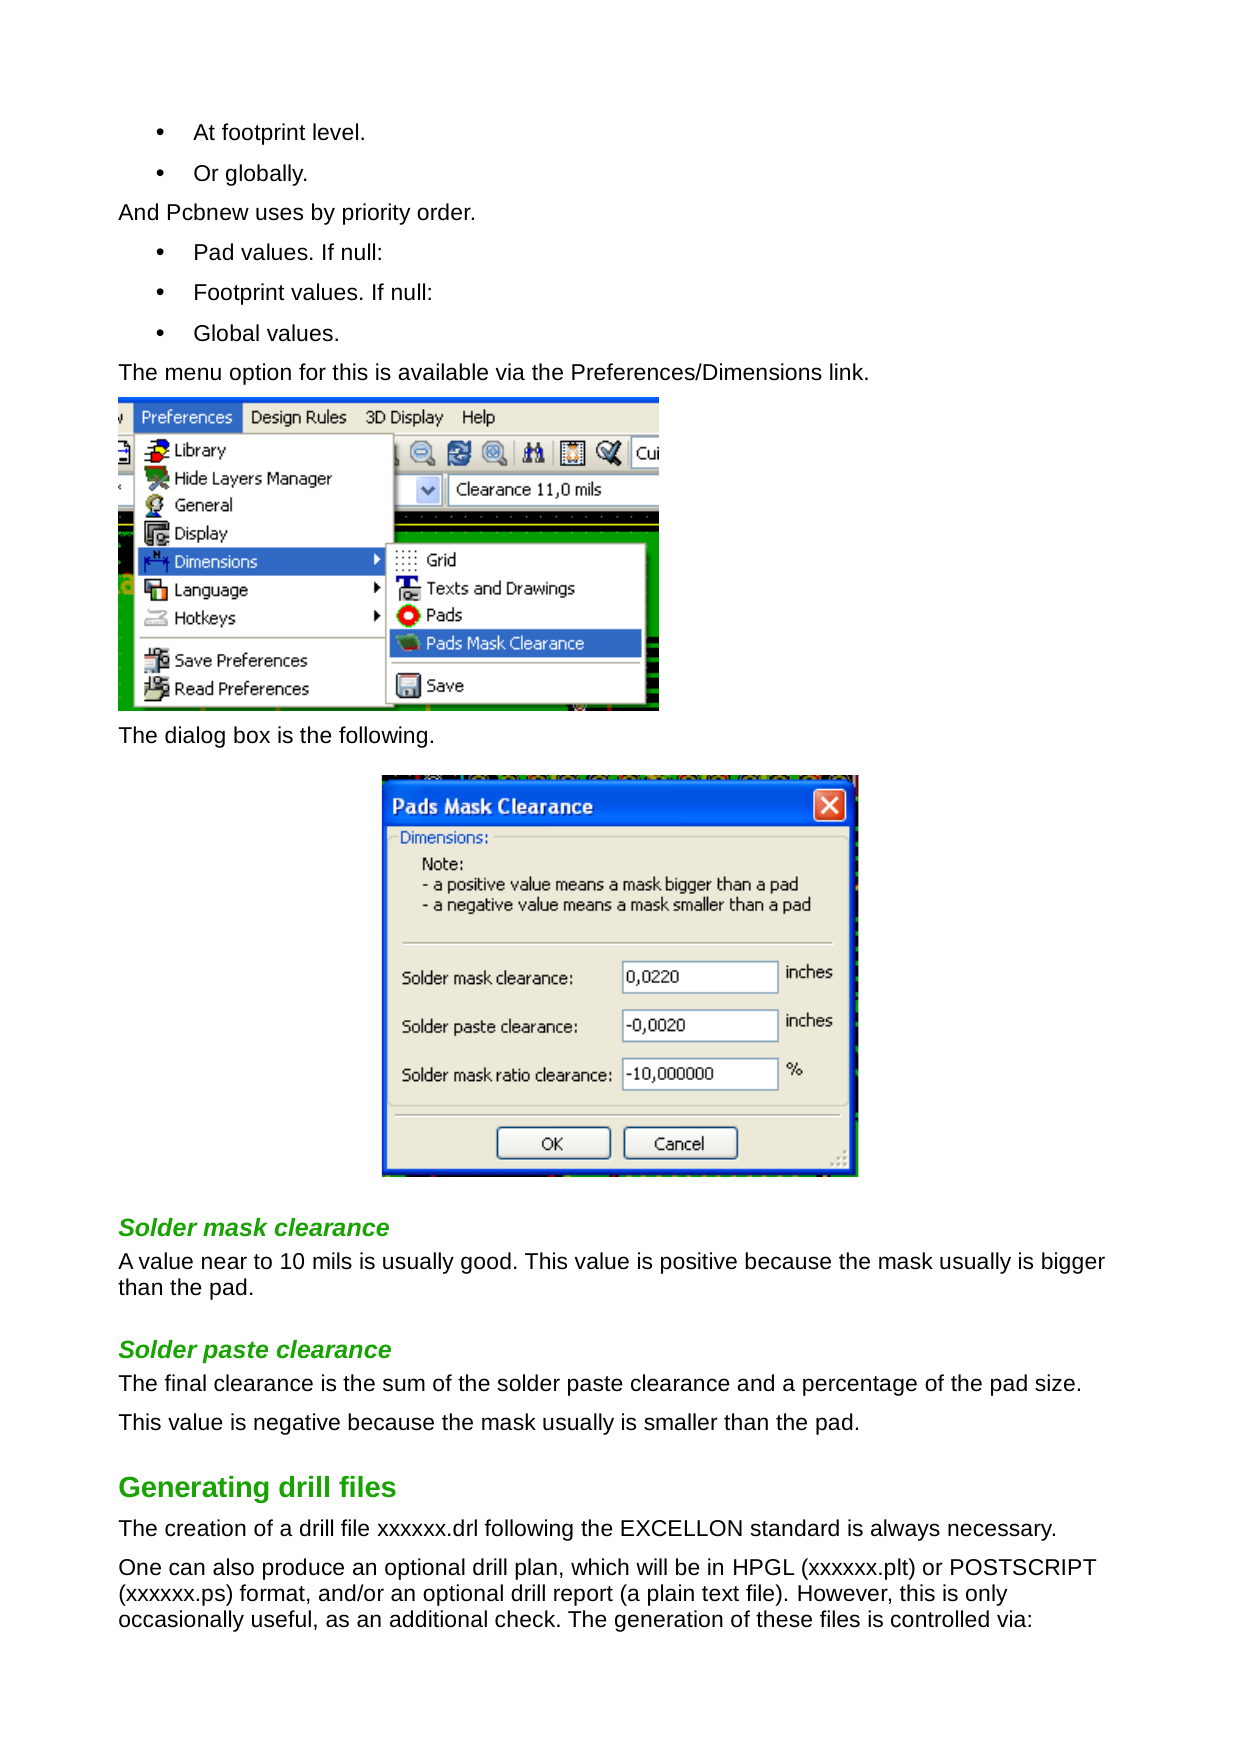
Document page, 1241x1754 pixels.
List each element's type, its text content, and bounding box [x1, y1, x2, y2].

list Or globally. [156, 159, 1122, 187]
list At footprint level. [156, 118, 1122, 146]
text And Pcbnew uses by priority order. [118, 199, 1122, 225]
text The menu option for this is available via the Preferences/Dimensions link. [118, 359, 1122, 385]
subtitle Solder paste clearance [118, 1336, 1122, 1364]
text One can also produce an optional drill plan, which will be in HPGL (xxxxxx.plt) or POSTSCRIPT (xxxxxx.ps) format, and/or an optional drill report (a plain text file). However, this is only occasionally useful, as an additional check. The generation of these files is controlled via: [118, 1554, 1122, 1632]
list Footprint values. If null: [156, 278, 1122, 306]
text The creation of a drill file xxxxxx.drl following the EXCELLON standard is always necessary. [118, 1515, 1122, 1541]
text The dialog box is the following. [118, 723, 1122, 749]
subtitle Generating drill files [118, 1471, 1122, 1503]
list Pad values. If null: [156, 238, 1122, 266]
text The final clearance is the sum of the solder paste clearance and a percentage of the pad size. [118, 1370, 1122, 1396]
text A value near to 10 mils is usually good. This value is positive because the mask usually is bigger than the pad. [118, 1248, 1122, 1300]
list Global values. [156, 319, 1122, 347]
picture [118, 397, 659, 711]
text This value is negative because the mask usually is smaller than the pad. [118, 1409, 1122, 1435]
subtitle Solder mask clearance [118, 1214, 1122, 1242]
picture [381, 775, 859, 1177]
